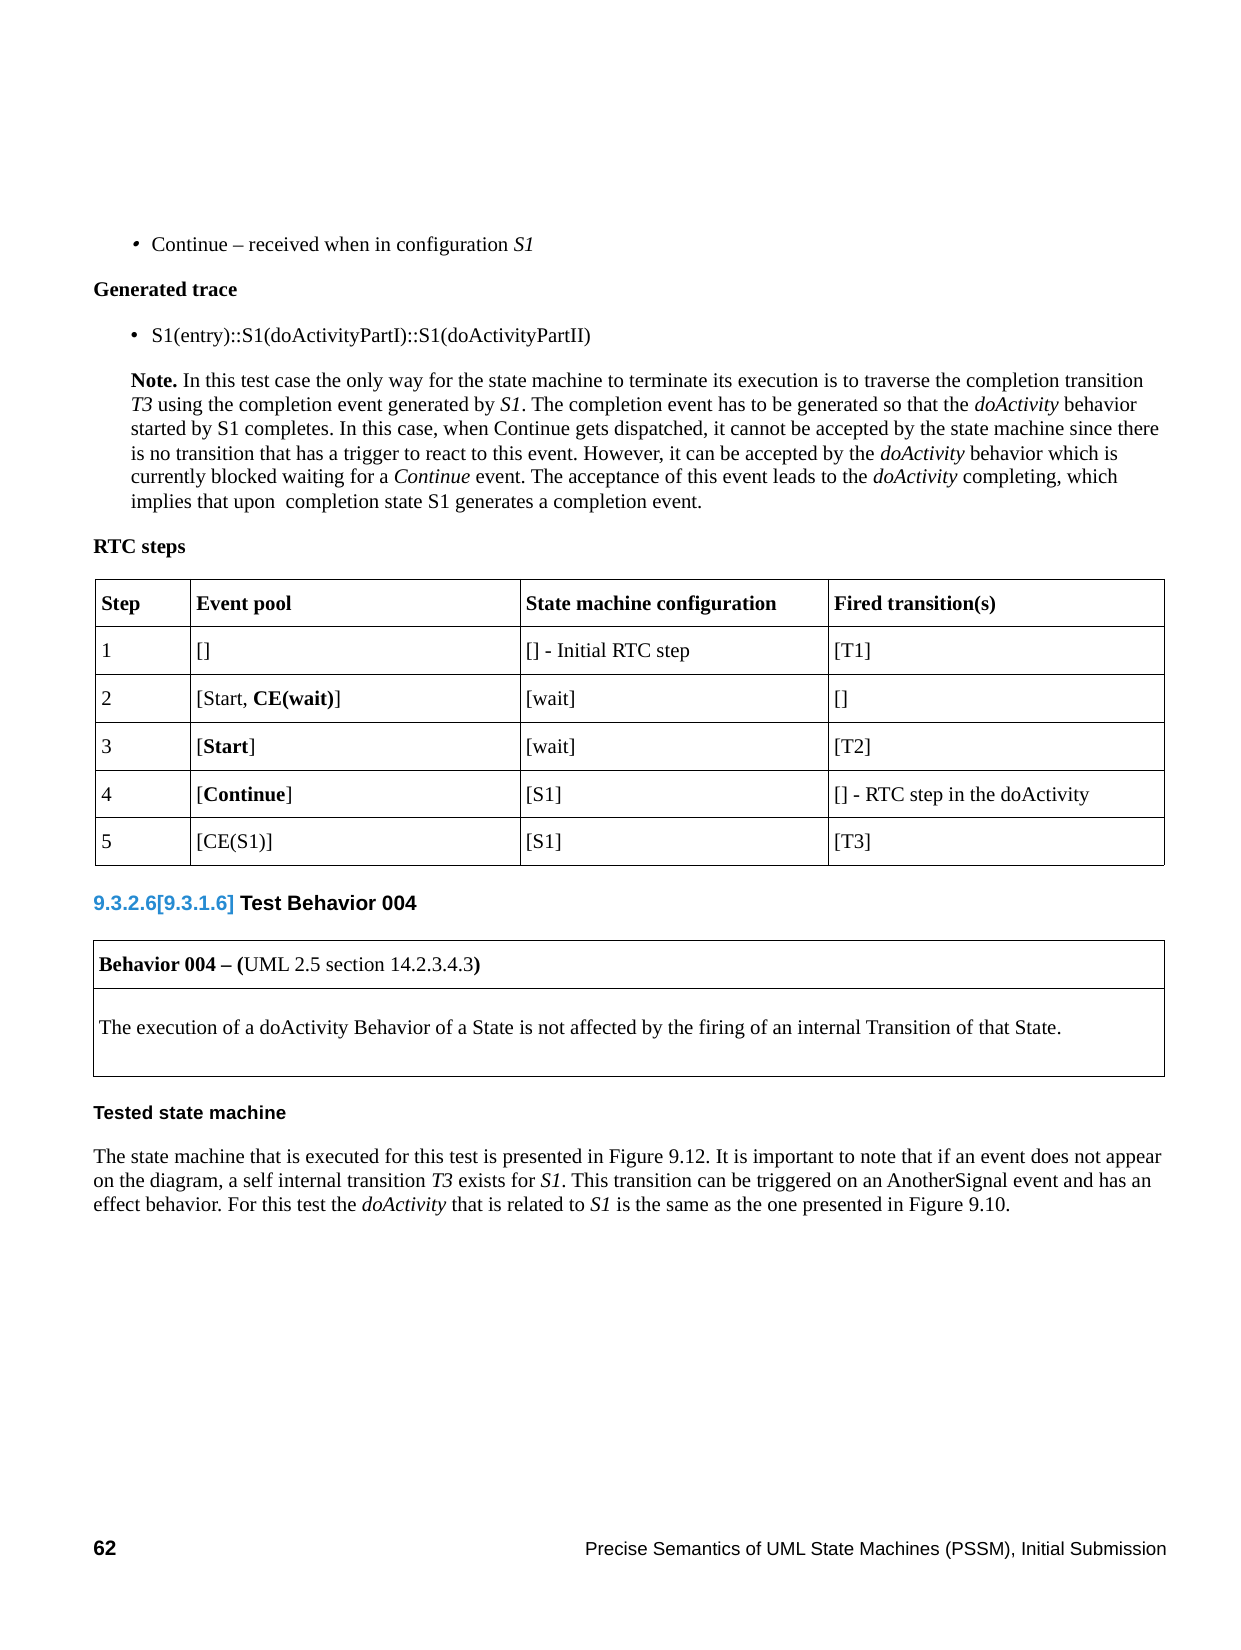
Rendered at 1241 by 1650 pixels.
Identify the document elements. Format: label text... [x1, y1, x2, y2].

table_header Event pool [191, 580, 520, 626]
text Note. In this test case the only way for the state machine to terminate its execution is to traverse the completion transition T3 using the completion event generated by S1. The completion event has to be generated so that the doActivity behavior started by S1 completes. In this case, when Continue gets dispatched, it cannot be accepted by the state machine since there is no transition that has a trigger to react to this event. However, it can be accepted by the doActivity behavior which is currently blocked waiting for a Continue event. The acceptance of this event leads to the doActivity completing, which implies that upon completion state S1 generates a completion event. [131, 368, 1164, 513]
table_cell [Start, CE(wait)] [191, 675, 520, 722]
list S1(entry)::S1(doActivityPartI)::S1(doActivityPartII) [131, 322, 1164, 347]
table_cell 1 [96, 627, 190, 674]
table_cell [Continue] [191, 771, 520, 817]
table_cell 5 [96, 818, 190, 865]
table_cell [] [829, 675, 1164, 722]
table_header Fired transition(s) [829, 580, 1164, 626]
table_cell [Start] [191, 723, 520, 769]
table_cell [S1] [521, 771, 828, 817]
table_cell [] - RTC step in the doActivity [829, 771, 1164, 817]
text Generated trace [93, 277, 1164, 301]
table_header Behavior 004 – (UML 2.5 section 14.2.3.4.3) [94, 941, 1164, 988]
table_cell [wait] [521, 723, 828, 769]
text RTC steps [93, 534, 1164, 558]
table_cell [T1] [829, 627, 1164, 674]
table_cell [] - Initial RTC step [521, 627, 828, 674]
subtitle Test Behavior 004 [93, 890, 1164, 915]
table_cell [T2] [829, 723, 1164, 769]
table_cell [wait] [521, 675, 828, 722]
table_cell [CE(S1)] [191, 818, 520, 865]
table_header State machine configuration [521, 580, 828, 626]
table_cell [S1] [521, 818, 828, 865]
list Continue – received when in configuration S1 [131, 231, 1164, 256]
table_cell 2 [96, 675, 190, 722]
table_cell 3 [96, 723, 190, 769]
table_cell The execution of a doActivity Behavior of a State is not affected by the firing of an internal Transition of that State. [94, 989, 1164, 1076]
table_cell [] [191, 627, 520, 674]
table_header Step [96, 580, 190, 626]
subtitle Tested state machine [93, 1102, 1164, 1123]
text The state machine that is executed for this test is presented in Figure 9.12. It is important to note that if an event does not appear on the diagram, a self internal transition T3 exists for S1. This transition can be triggered on an AnotherSignal event and has an effect behavior. For this test the doActivity that is related to S1 is the same as the one presented in Figure 9.10. [93, 1144, 1164, 1216]
table_cell [T3] [829, 818, 1164, 865]
table_cell 4 [96, 771, 190, 817]
